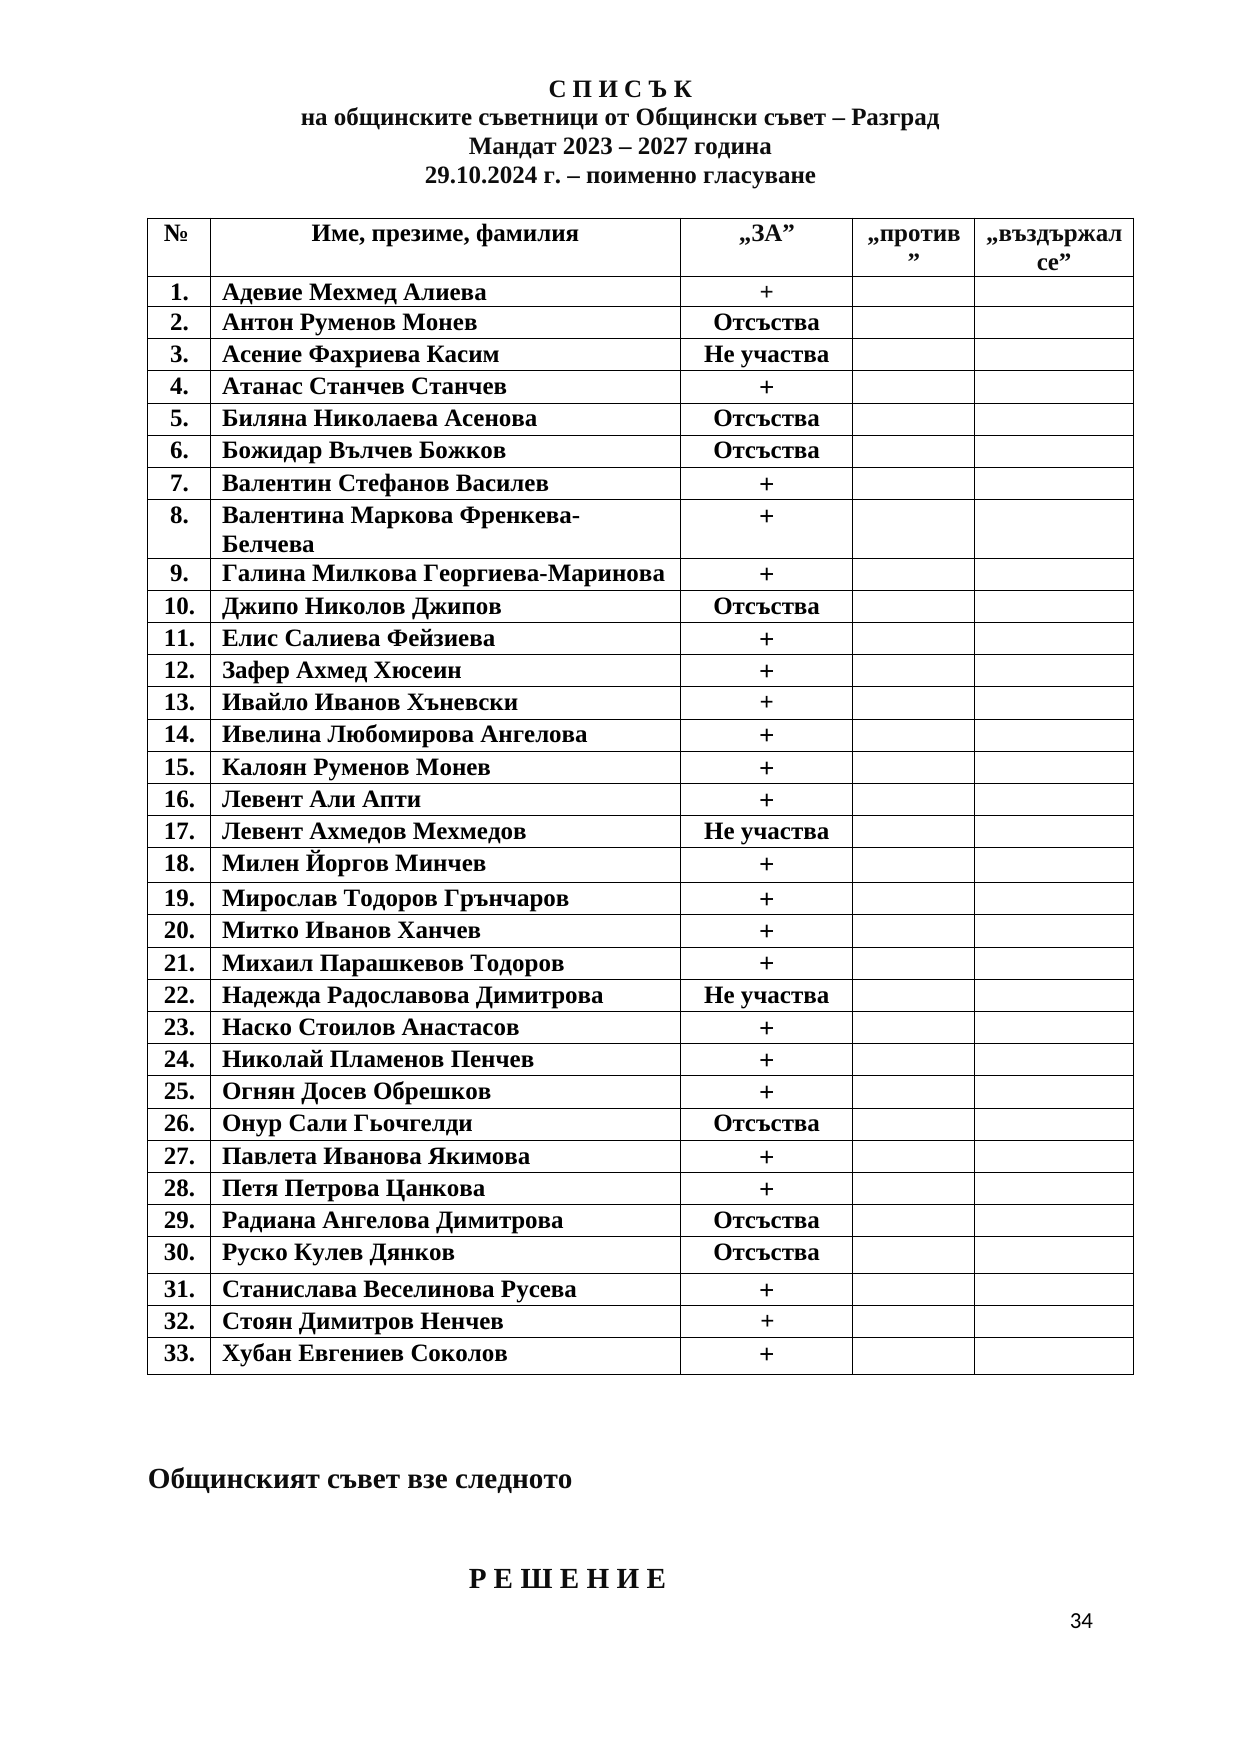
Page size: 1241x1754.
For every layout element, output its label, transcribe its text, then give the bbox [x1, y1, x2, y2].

table_cell [975, 404, 1133, 434]
subtitle Общинският съвет взе следното [148, 1461, 1093, 1494]
table_cell [853, 1306, 974, 1337]
table_cell Божидар Вълчев Божков [211, 436, 680, 467]
table_cell 4. [148, 371, 210, 402]
table_cell 19. [148, 883, 210, 914]
table_cell + [681, 500, 852, 557]
table_cell 12. [148, 655, 210, 686]
table_cell [853, 687, 974, 718]
table_cell [853, 915, 974, 947]
table_cell Джипо Николов Джипов [211, 591, 680, 622]
table_cell Петя Петрова Цанкова [211, 1173, 680, 1204]
table_cell Надежда Радославова Димитрова [211, 980, 680, 1011]
table_cell + [681, 623, 852, 654]
table_cell [853, 500, 974, 557]
table_cell [975, 500, 1133, 557]
table_cell + [681, 848, 852, 882]
table_cell [853, 404, 974, 434]
table_cell Валентин Стефанов Василев [211, 468, 680, 499]
table_cell Не участва [681, 816, 852, 847]
table_cell 3. [148, 339, 210, 370]
table_cell Радиана Ангелова Димитрова [211, 1205, 680, 1236]
table_cell [975, 1338, 1133, 1374]
table_cell [975, 1076, 1133, 1107]
text С П И С Ъ К [148, 74, 1093, 102]
table_cell [853, 339, 974, 370]
table_cell + [681, 1044, 852, 1075]
table_cell Антон Руменов Монев [211, 307, 680, 338]
table_cell Валентина Маркова Френкева-Белчева [211, 500, 680, 557]
table_cell [853, 559, 974, 590]
table_cell Отсъства [681, 436, 852, 467]
table_cell [975, 1237, 1133, 1273]
table_cell + [681, 468, 852, 499]
table_cell Огнян Досев Обрешков [211, 1076, 680, 1107]
table_cell + [681, 655, 852, 686]
table_cell [975, 468, 1133, 499]
table_cell 6. [148, 436, 210, 467]
table_header „ЗА” [681, 219, 852, 276]
table_cell [853, 623, 974, 654]
table_cell [853, 948, 974, 979]
table_cell Станислава Веселинова Русева [211, 1274, 680, 1305]
table_cell + [681, 948, 852, 979]
table_cell Зафер Ахмед Хюсеин [211, 655, 680, 686]
table_cell [975, 307, 1133, 338]
table_cell [853, 1076, 974, 1107]
table_header „против” [853, 219, 974, 276]
table_cell [975, 559, 1133, 590]
table_cell Биляна Николаева Асенова [211, 404, 680, 434]
table_cell Отсъства [681, 1109, 852, 1140]
table_cell 8. [148, 500, 210, 557]
table_cell Левент Ахмедов Мехмедов [211, 816, 680, 847]
table_cell + [681, 1173, 852, 1204]
table_cell [853, 1338, 974, 1374]
table_header № [148, 219, 210, 276]
table_cell [975, 948, 1133, 979]
table_cell + [681, 1274, 852, 1305]
table_cell Павлета Иванова Якимова [211, 1141, 680, 1172]
table_cell [975, 1044, 1133, 1075]
table_cell [975, 752, 1133, 783]
table_cell + [681, 784, 852, 815]
subtitle Р Е Ш Е Н И Е [148, 1562, 1093, 1595]
table_cell Хубан Евгениев Соколов [211, 1338, 680, 1374]
table_cell [975, 1205, 1133, 1236]
table_cell Елис Салиева Фейзиева [211, 623, 680, 654]
table_cell Калоян Руменов Монев [211, 752, 680, 783]
table_cell 1. [148, 277, 210, 306]
table_cell 15. [148, 752, 210, 783]
table_cell [975, 623, 1133, 654]
table_cell [975, 1306, 1133, 1337]
text на общинските съветници от Общински съвет – Разград [148, 102, 1093, 131]
table_cell [853, 980, 974, 1011]
table_cell Левент Али Апти [211, 784, 680, 815]
table_cell [975, 436, 1133, 467]
table_cell + [681, 720, 852, 751]
table_cell Ивелина Любомирова Ангелова [211, 720, 680, 751]
table_cell Милен Йоргов Минчев [211, 848, 680, 882]
table_cell + [681, 752, 852, 783]
table_cell [975, 915, 1133, 947]
table_cell + [681, 277, 852, 306]
table_cell [853, 1274, 974, 1305]
table_cell + [681, 1338, 852, 1374]
table_cell [975, 1173, 1133, 1204]
table_cell [975, 980, 1133, 1011]
table_cell 33. [148, 1338, 210, 1374]
table_cell Руско Кулев Дянков [211, 1237, 680, 1273]
table_cell 16. [148, 784, 210, 815]
table_cell [853, 468, 974, 499]
table_cell [853, 1205, 974, 1236]
table_cell 10. [148, 591, 210, 622]
table_cell [853, 752, 974, 783]
table_cell Михаил Парашкевов Тодоров [211, 948, 680, 979]
table_cell [853, 1173, 974, 1204]
table_cell 14. [148, 720, 210, 751]
subtitle Мандат 2023 – 2027 година [148, 131, 1093, 160]
table_cell + [681, 883, 852, 914]
table_cell [975, 784, 1133, 815]
table_cell [975, 655, 1133, 686]
table_cell 23. [148, 1012, 210, 1043]
table_cell 7. [148, 468, 210, 499]
table_cell 31. [148, 1274, 210, 1305]
table_cell Наско Стоилов Анастасов [211, 1012, 680, 1043]
table_cell [975, 1141, 1133, 1172]
table_cell Митко Иванов Ханчев [211, 915, 680, 947]
table_cell + [681, 1306, 852, 1337]
text 29.10.2024 г. – поименно гласуване [148, 160, 1093, 189]
table_cell 11. [148, 623, 210, 654]
table_cell Не участва [681, 339, 852, 370]
table_cell [853, 1012, 974, 1043]
table_cell [853, 655, 974, 686]
table_cell [975, 816, 1133, 847]
table_cell [853, 436, 974, 467]
table_cell Ивайло Иванов Хъневски [211, 687, 680, 718]
table_cell [853, 720, 974, 751]
table_cell Галина Милкова Георгиева-Маринова [211, 559, 680, 590]
table_cell Отсъства [681, 1205, 852, 1236]
table_cell [853, 1109, 974, 1140]
table_cell 21. [148, 948, 210, 979]
table_cell 29. [148, 1205, 210, 1236]
table_cell [975, 1109, 1133, 1140]
table_cell + [681, 371, 852, 402]
table_cell [975, 339, 1133, 370]
table_cell Отсъства [681, 307, 852, 338]
table_cell 24. [148, 1044, 210, 1075]
table_cell [853, 371, 974, 402]
table_cell 2. [148, 307, 210, 338]
table_cell Атанас Станчев Станчев [211, 371, 680, 402]
table_cell [975, 687, 1133, 718]
table_cell 27. [148, 1141, 210, 1172]
table_cell [975, 848, 1133, 882]
table_cell Отсъства [681, 1237, 852, 1273]
table_cell Онур Сали Гьочгелди [211, 1109, 680, 1140]
table_cell 28. [148, 1173, 210, 1204]
table_header „въздържал се” [975, 219, 1133, 276]
table_cell 22. [148, 980, 210, 1011]
table_cell 13. [148, 687, 210, 718]
table_cell Стоян Димитров Ненчев [211, 1306, 680, 1337]
table_cell Не участва [681, 980, 852, 1011]
table_cell [975, 720, 1133, 751]
table_cell 9. [148, 559, 210, 590]
table_cell 30. [148, 1237, 210, 1273]
table_cell [853, 816, 974, 847]
table_cell 18. [148, 848, 210, 882]
table_cell Отсъства [681, 591, 852, 622]
table_header Име, презиме, фамилия [211, 219, 680, 276]
table_cell Отсъства [681, 404, 852, 434]
table_cell [975, 883, 1133, 914]
table_cell [975, 1012, 1133, 1043]
table_cell [853, 307, 974, 338]
table_cell [975, 591, 1133, 622]
table_cell 20. [148, 915, 210, 947]
table_cell 26. [148, 1109, 210, 1140]
table_cell [853, 848, 974, 882]
table_cell 32. [148, 1306, 210, 1337]
table_cell 5. [148, 404, 210, 434]
table_cell [853, 277, 974, 306]
table_cell [853, 883, 974, 914]
table_cell Асение Фахриева Касим [211, 339, 680, 370]
table_cell [853, 591, 974, 622]
table_cell [853, 1237, 974, 1273]
table_cell Мирослав Тодоров Грънчаров [211, 883, 680, 914]
table_cell + [681, 1141, 852, 1172]
table_cell [975, 371, 1133, 402]
table_cell [853, 784, 974, 815]
table_cell 25. [148, 1076, 210, 1107]
table_cell [853, 1044, 974, 1075]
table_cell + [681, 1012, 852, 1043]
table_cell + [681, 915, 852, 947]
table_cell + [681, 687, 852, 718]
table_cell + [681, 559, 852, 590]
table_cell Адевие Мехмед Алиева [211, 277, 680, 306]
table_cell [975, 277, 1133, 306]
table_cell + [681, 1076, 852, 1107]
table_cell Николай Пламенов Пенчев [211, 1044, 680, 1075]
table_cell [853, 1141, 974, 1172]
table_cell [975, 1274, 1133, 1305]
table_cell 17. [148, 816, 210, 847]
